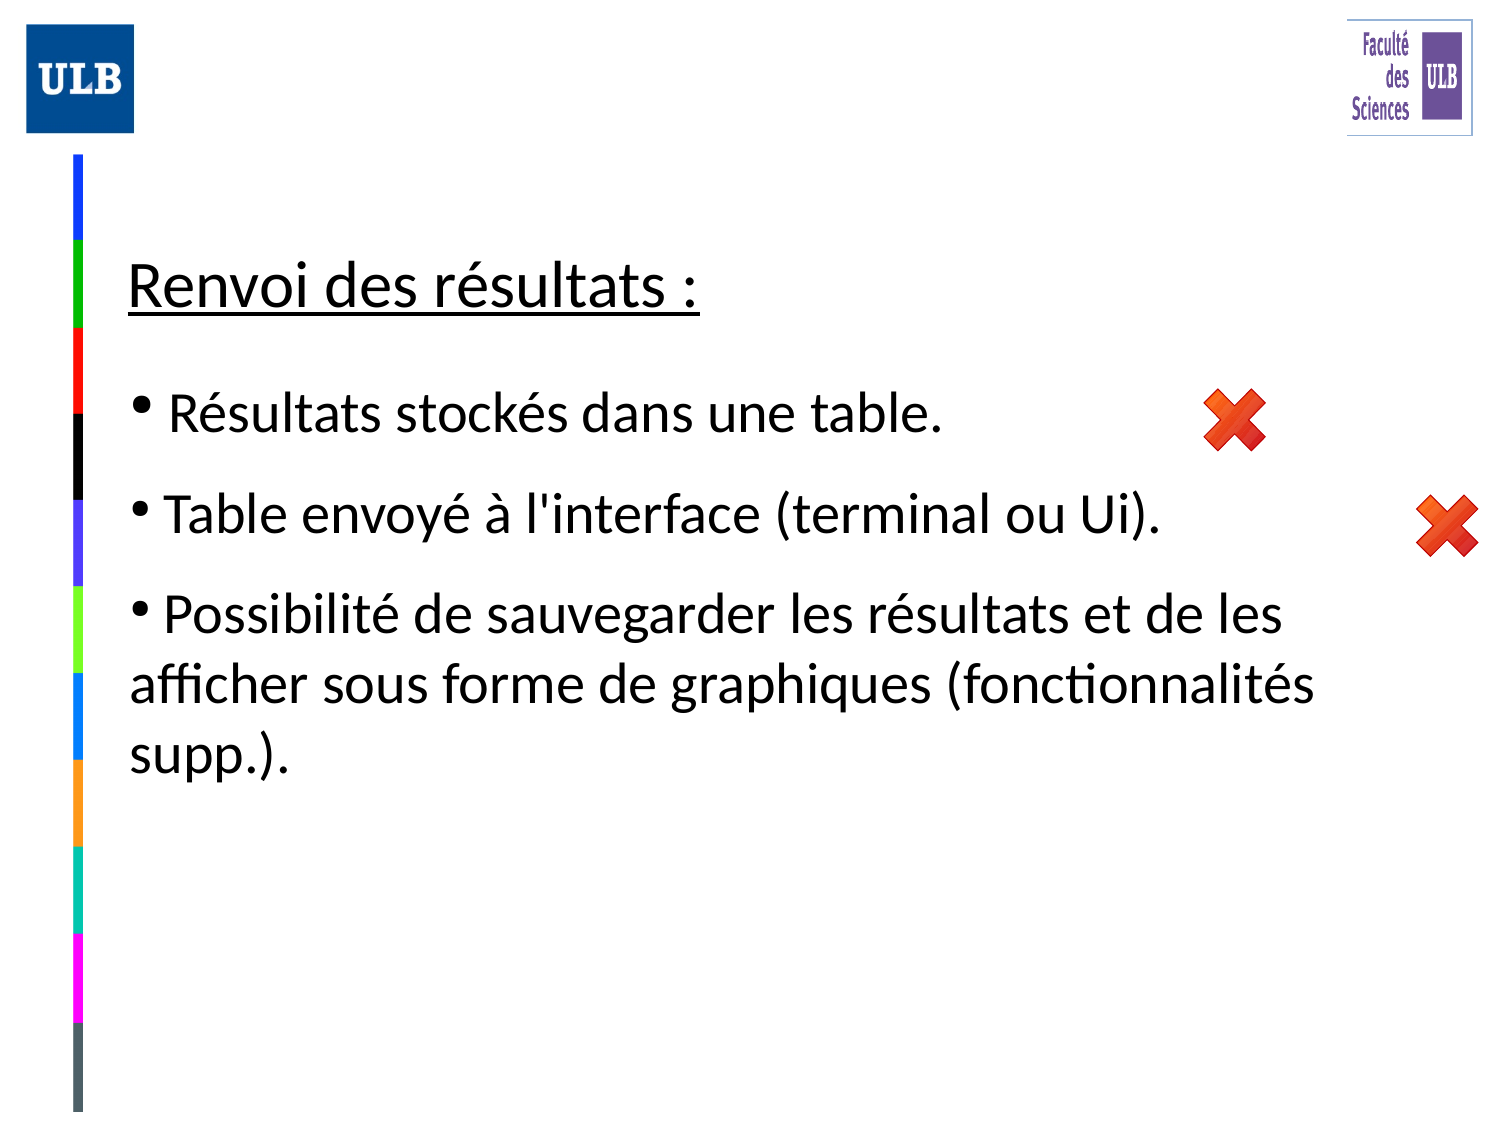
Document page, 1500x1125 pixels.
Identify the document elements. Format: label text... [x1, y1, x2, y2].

picture [1393, 472, 1500, 579]
picture [7, 24, 142, 143]
subtitle Résultats stockés dans une table. Table envoyé à l'interface (terminal ou Ui). Possibilité de sauvegarder les résultats et de les afficher sous forme de graphiques (fonctionnalités supp.). [129, 366, 1465, 1099]
title Renvoi des résultats : [112, 160, 1388, 402]
picture [1181, 366, 1288, 474]
picture [74, 155, 83, 1111]
picture [1345, 21, 1471, 135]
